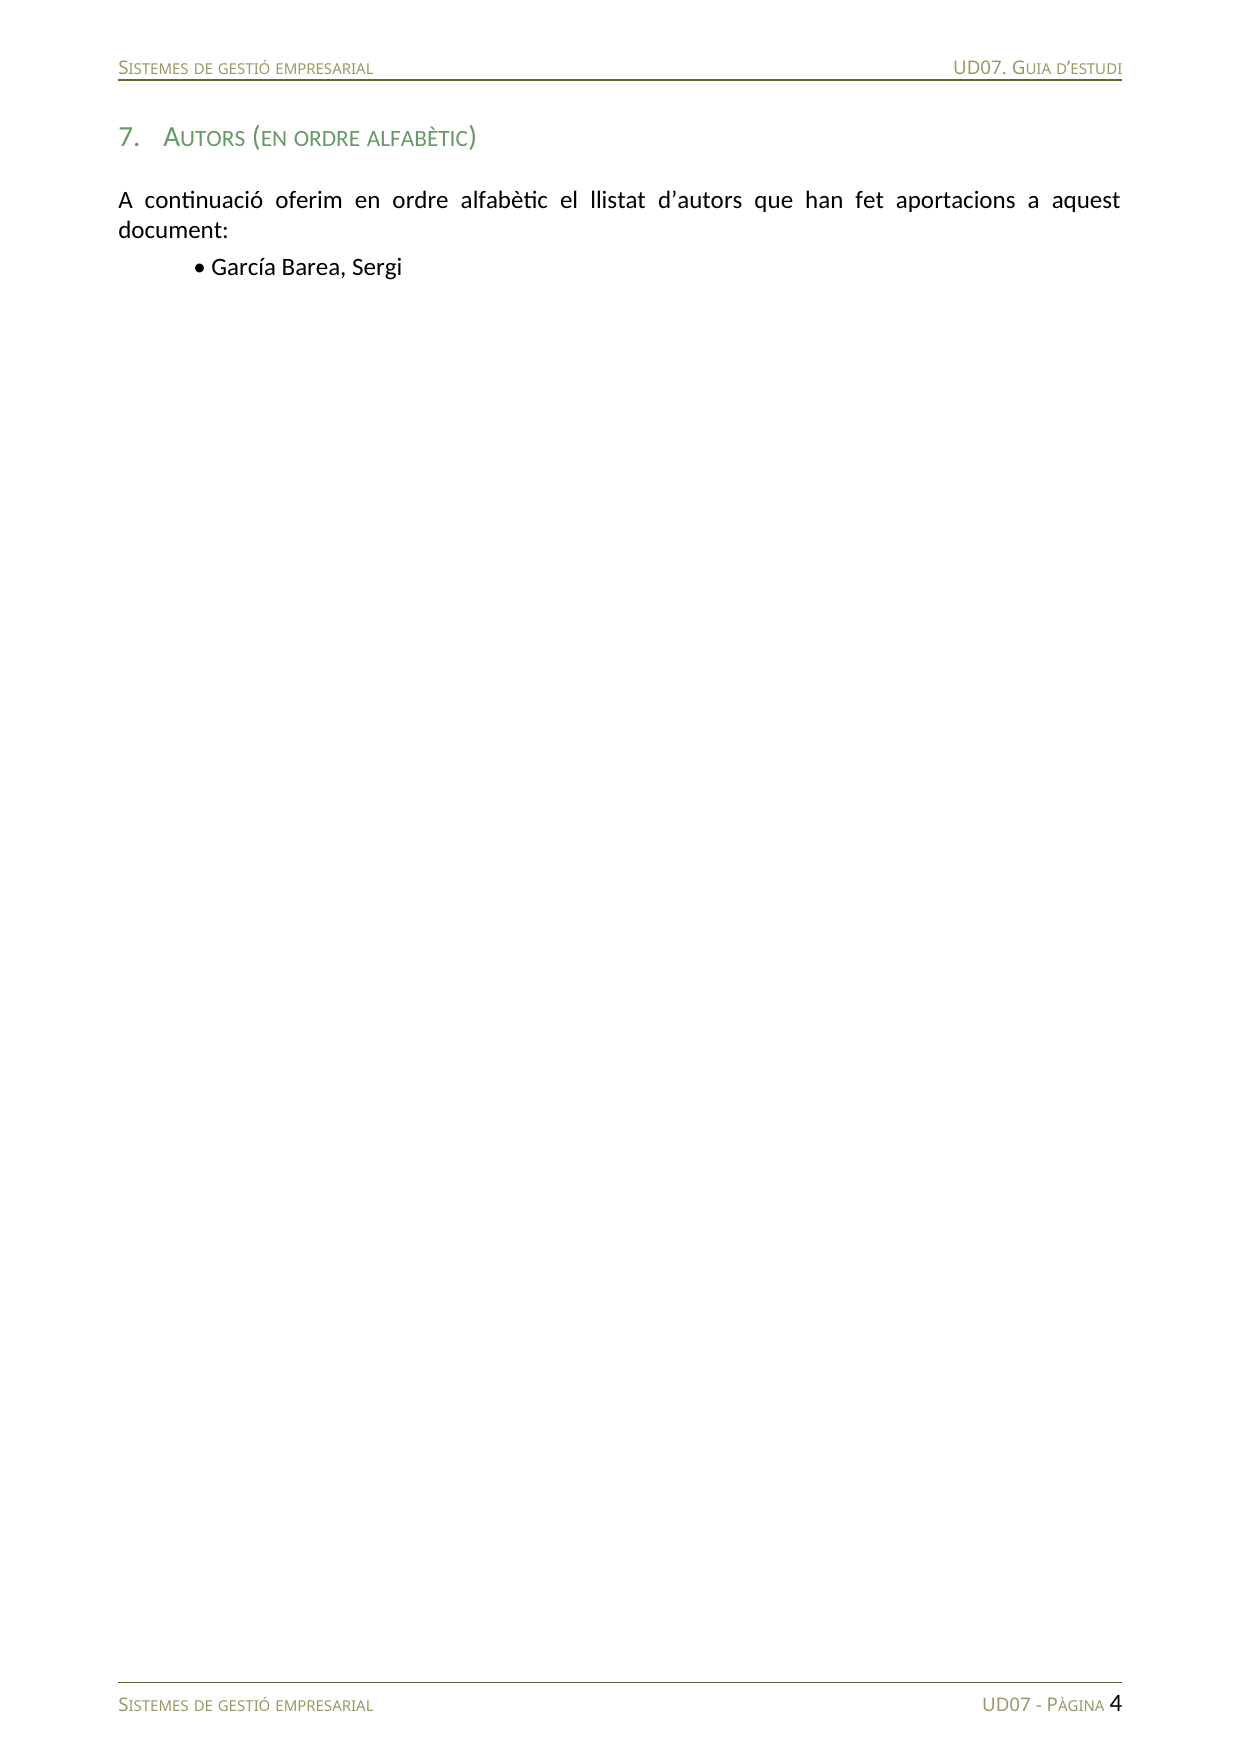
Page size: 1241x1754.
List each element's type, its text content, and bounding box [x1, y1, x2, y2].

text A continuació oferim en ordre alfabètic el llistat d’autors que han fet aportacions a aquest document: [118, 184, 1122, 245]
subtitle Autors (en ordre alfabètic) [118, 118, 1122, 154]
text • García Barea, Sergi [118, 251, 1122, 282]
